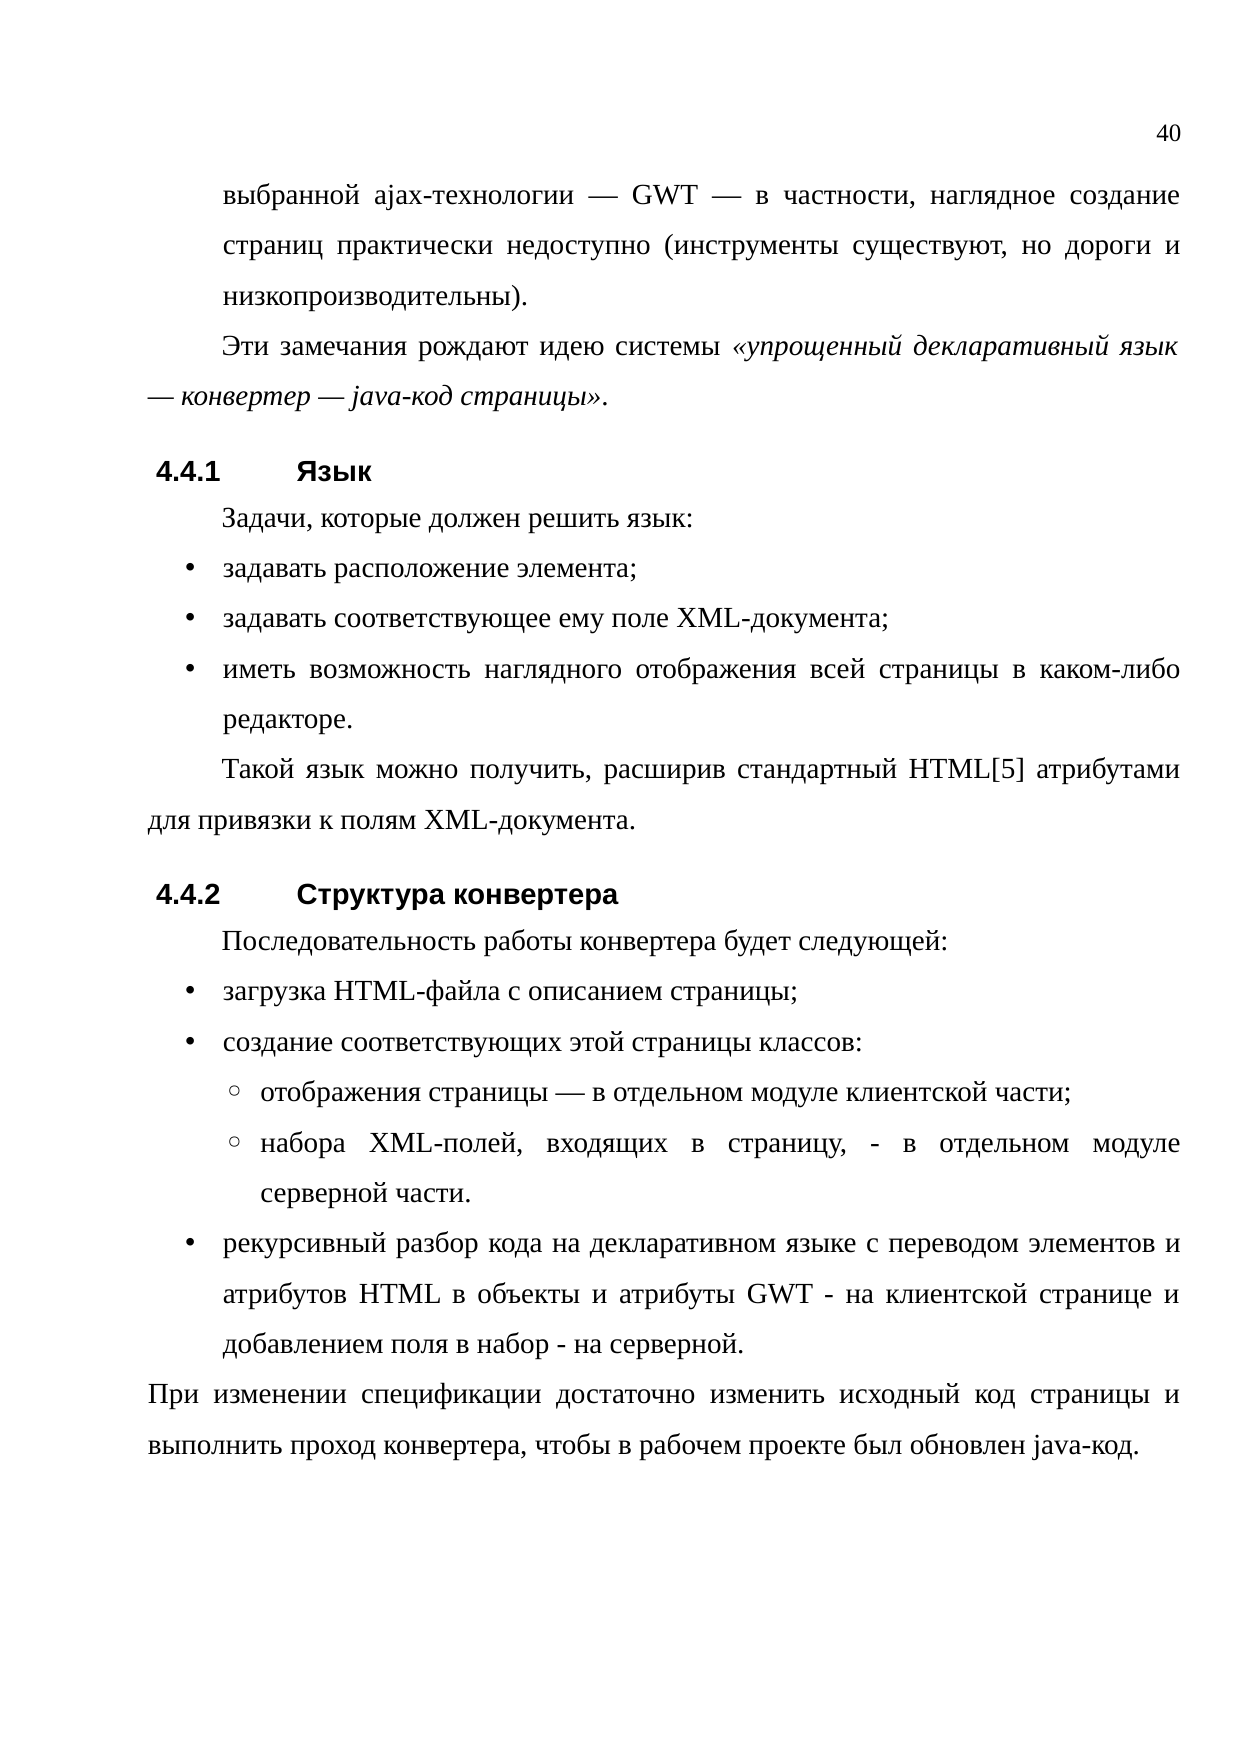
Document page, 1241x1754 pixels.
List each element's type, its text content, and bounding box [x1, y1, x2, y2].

text Задачи, которые должен решить язык: [148, 500, 1181, 533]
list задавать соответствующее ему поле XML-документа; [185, 600, 1181, 634]
list набора XML-полей, входящих в страницу, - в отдельном модуле серверной части. [223, 1125, 1181, 1209]
list создание соответствующих этой страницы классов: [185, 1024, 1181, 1058]
list выбранной ajax-технологии — GWT — в частности, наглядное создание страниц практически недоступно (инструменты существуют, но дороги и низкопроизводительны). [185, 177, 1181, 311]
subtitle Структура конвертера [148, 877, 1181, 911]
text Такой язык можно получить, расширив стандартный HTML[5] атрибутами для привязки к полям XML-документа. [148, 752, 1181, 835]
text Эти замечания рождают идею системы «упрощенный декларативный язык — конвертер — java-код страницы». [148, 328, 1181, 412]
text Последовательность работы конвертера будет следующей: [148, 923, 1181, 957]
list При изменении спецификации достаточно изменить исходный код страницы и выполнить проход конвертера, чтобы в рабочем проекте был обновлен java-код. [110, 1377, 1181, 1460]
list задавать расположение элемента; [185, 550, 1181, 584]
list отображения страницы — в отдельном модуле клиентской части; [223, 1074, 1181, 1108]
list иметь возможность наглядного отображения всей страницы в каком-либо редакторе. [185, 651, 1181, 735]
subtitle Язык [148, 454, 1181, 487]
list рекурсивный разбор кода на декларативном языке с переводом элементов и атрибутов HTML в объекты и атрибуты GWT - на клиентской странице и добавлением поля в набор - на серверной. [185, 1226, 1181, 1360]
list загрузка HTML-файла с описанием страницы; [185, 973, 1181, 1007]
